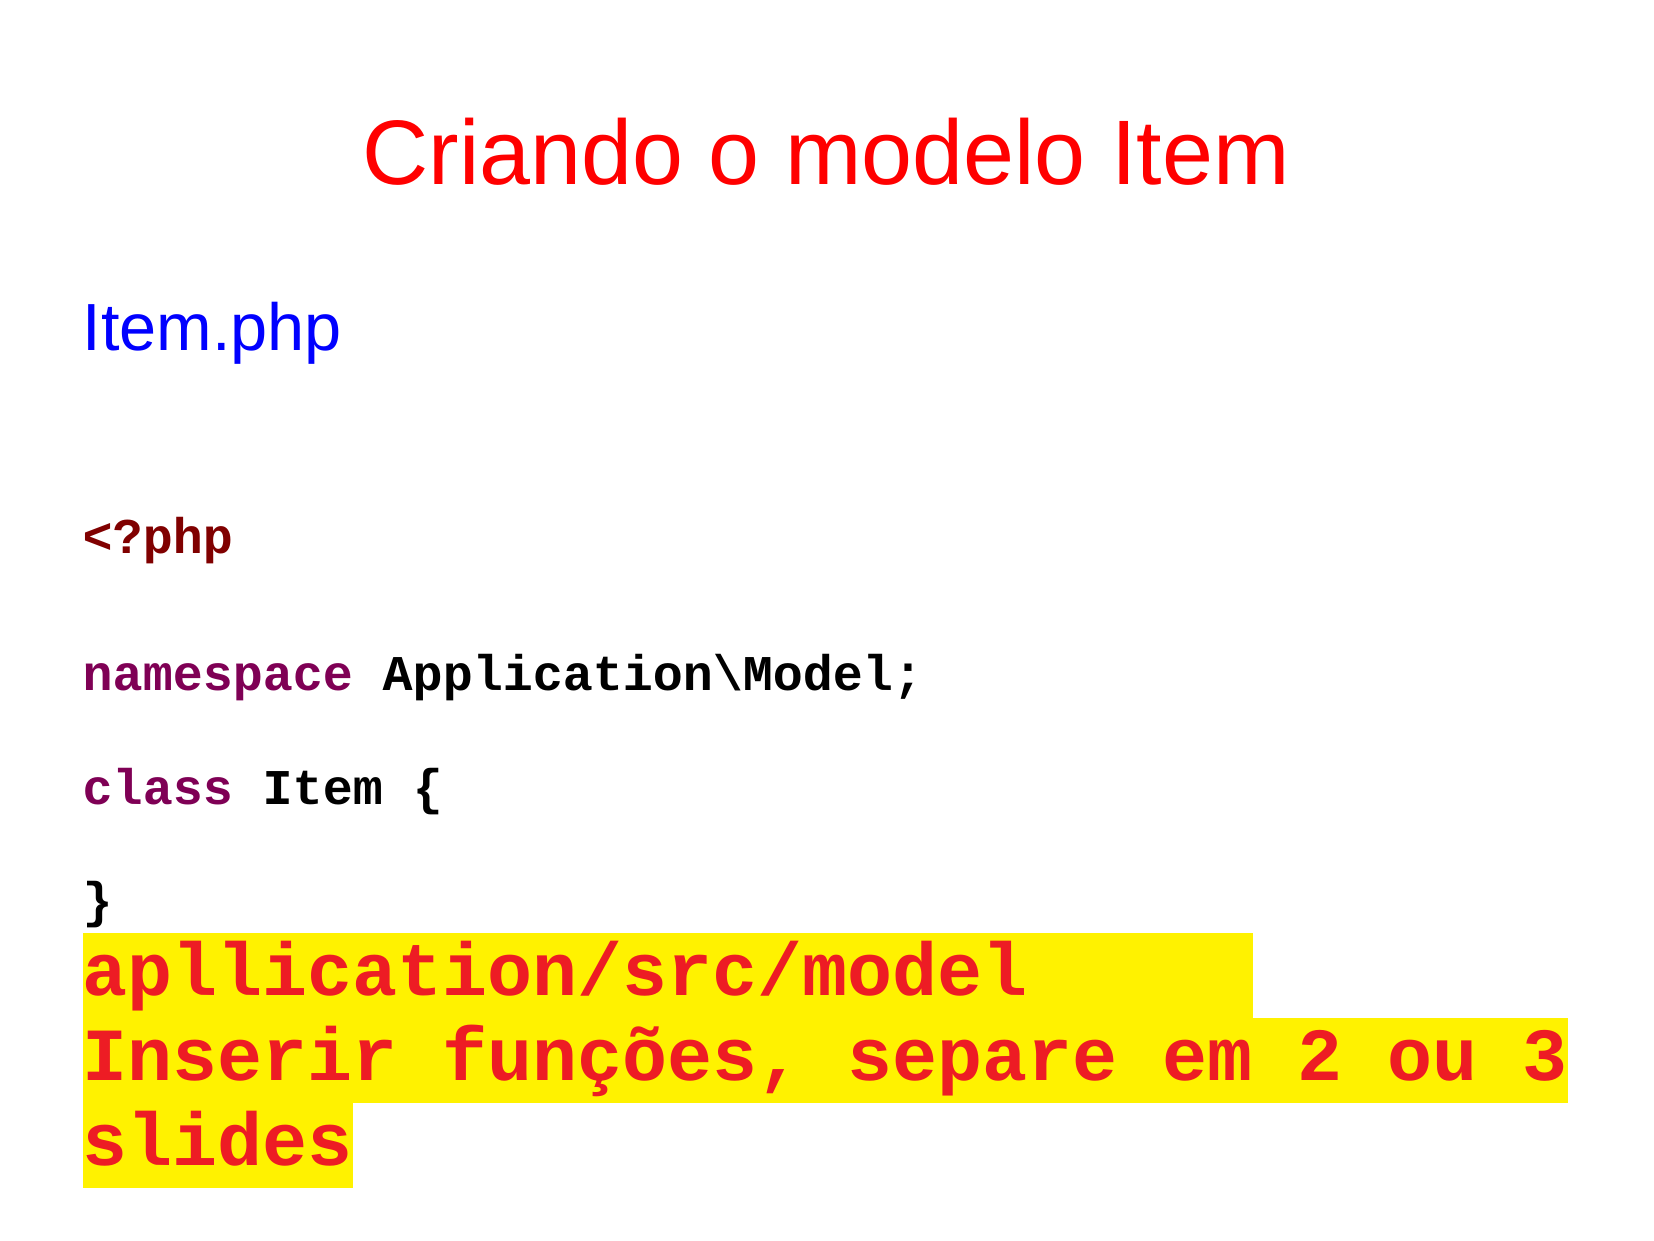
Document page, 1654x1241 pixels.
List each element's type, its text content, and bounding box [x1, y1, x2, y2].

subtitle Item.php <?php namespace Application\Model; class Item { } apllication/src/model Inserir funções, separe em 2 ou 3 slides [82, 290, 1571, 1241]
title Criando o modelo Item [82, 49, 1571, 257]
